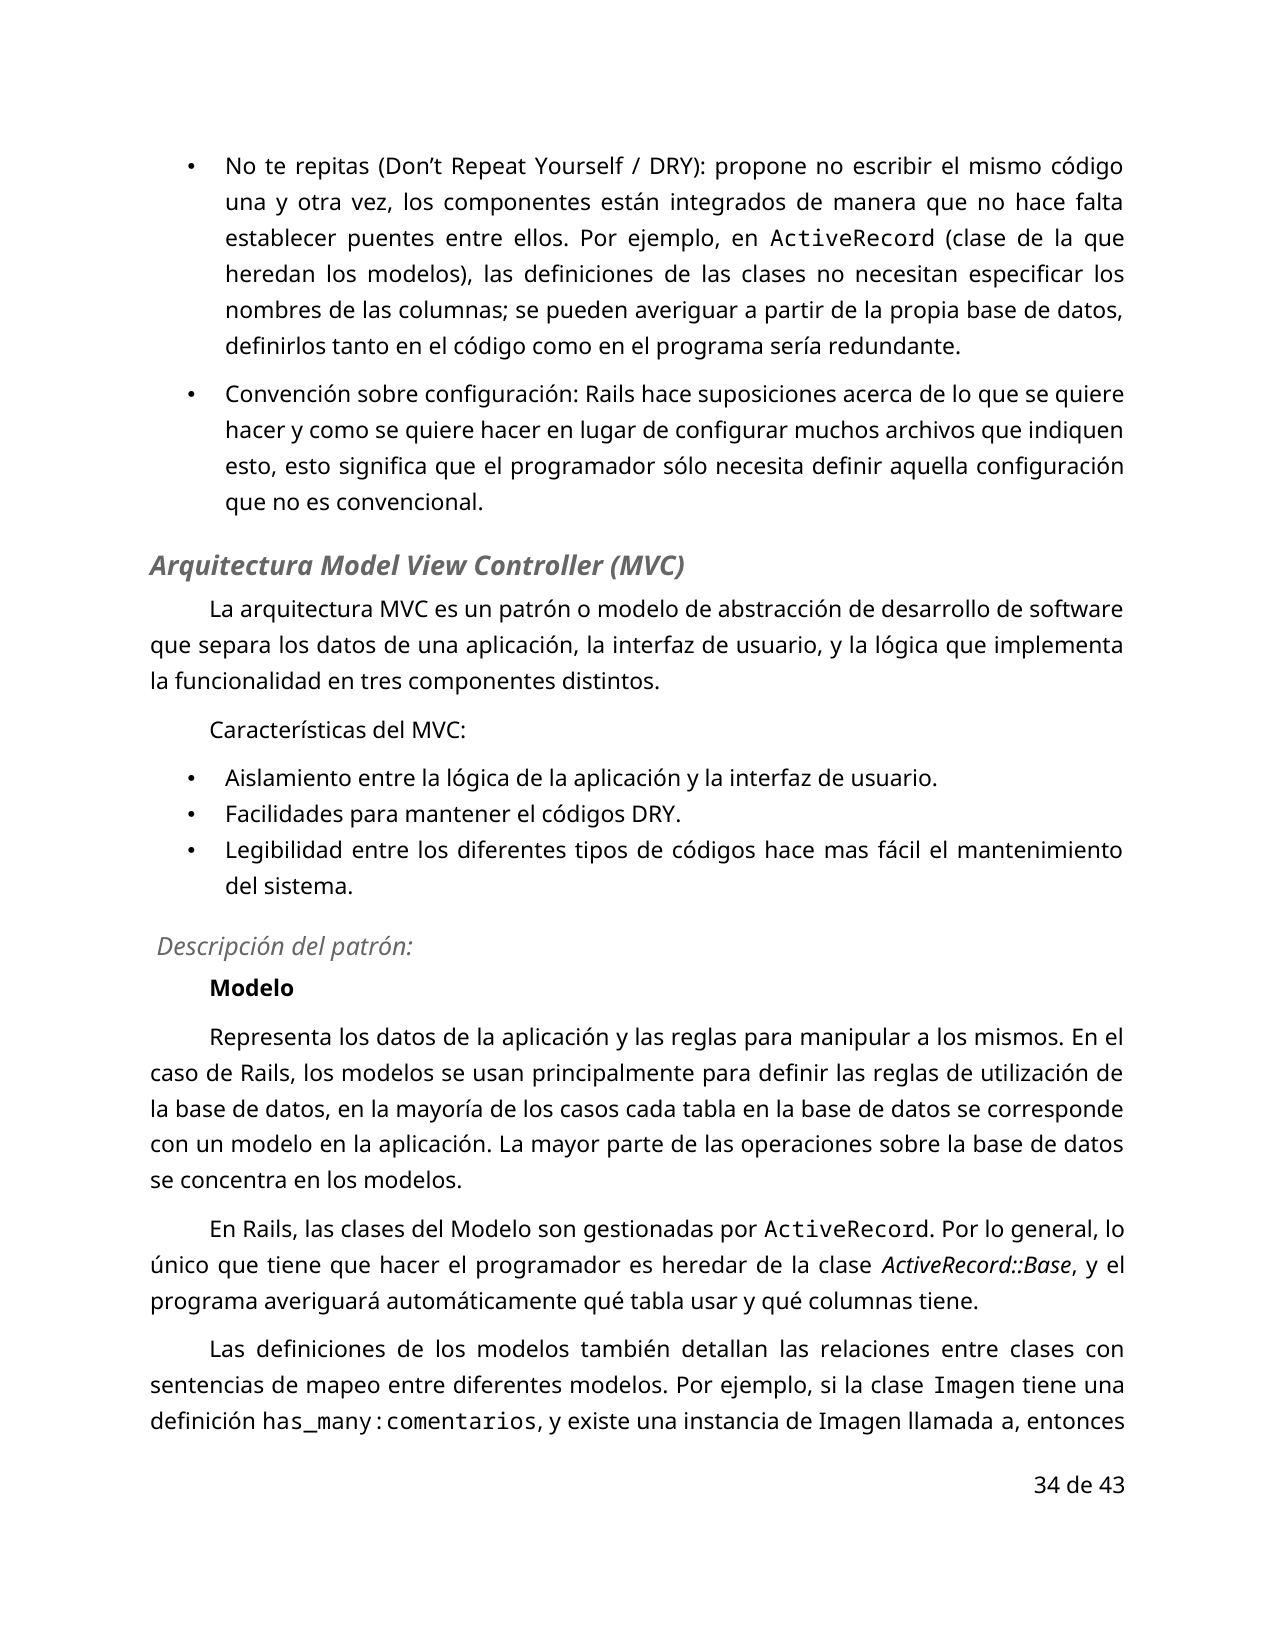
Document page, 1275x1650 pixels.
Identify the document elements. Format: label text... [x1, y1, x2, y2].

subtitle Descripción del patrón: [150, 929, 1125, 963]
text Modelo [150, 972, 1125, 1003]
text Las definiciones de los modelos también detallan las relaciones entre clases con sentencias de mapeo entre diferentes modelos. Por ejemplo, si la clase Imagen tiene una definición has_many:comentarios, y existe una instancia de Imagen llamada a, entonces [150, 1333, 1125, 1436]
list Facilidades para mantener el códigos DRY. [187, 798, 1125, 829]
text Características del MVC: [150, 714, 1125, 745]
list Convención sobre configuración: Rails hace suposiciones acerca de lo que se quiere hacer y como se quiere hacer en lugar de configurar muchos archivos que indiquen esto, esto significa que el programador sólo necesita definir aquella configuración que no es convencional. [187, 378, 1125, 517]
list Aislamiento entre la lógica de la aplicación y la interfaz de usuario. [187, 762, 1125, 793]
list No te repitas (Don’t Repeat Yourself / DRY): propone no escribir el mismo código una y otra vez, los componentes están integrados de manera que no hace falta establecer puentes entre ellos. Por ejemplo, en ActiveRecord (clase de la que heredan los modelos), las definiciones de las clases no necesitan especificar los nombres de las columnas; se pueden averiguar a partir de la propia base de datos, definirlos tanto en el código como en el programa sería redundante. [187, 150, 1125, 361]
list Legibilidad entre los diferentes tipos de códigos hace mas fácil el mantenimiento del sistema. [187, 834, 1125, 901]
text En Rails, las clases del Modelo son gestionadas por ActiveRecord. Por lo general, lo único que tiene que hacer el programador es heredar de la clase ActiveRecord::Base, y el programa averiguará automáticamente qué tabla usar y qué columnas tiene. [150, 1213, 1125, 1316]
text Representa los datos de la aplicación y las reglas para manipular a los mismos. En el caso de Rails, los modelos se usan principalmente para definir las reglas de utilización de la base de datos, en la mayoría de los casos cada tabla en la base de datos se corresponde con un modelo en la aplicación. La mayor parte de las operaciones sobre la base de datos se concentra en los modelos. [150, 1021, 1125, 1196]
text La arquitectura MVC es un patrón o modelo de abstracción de desarrollo de software que separa los datos de una aplicación, la interfaz de usuario, y la lógica que implementa la funcionalidad en tres componentes distintos. [150, 593, 1125, 697]
subtitle Arquitectura Model View Controller (MVC) [150, 547, 1125, 584]
